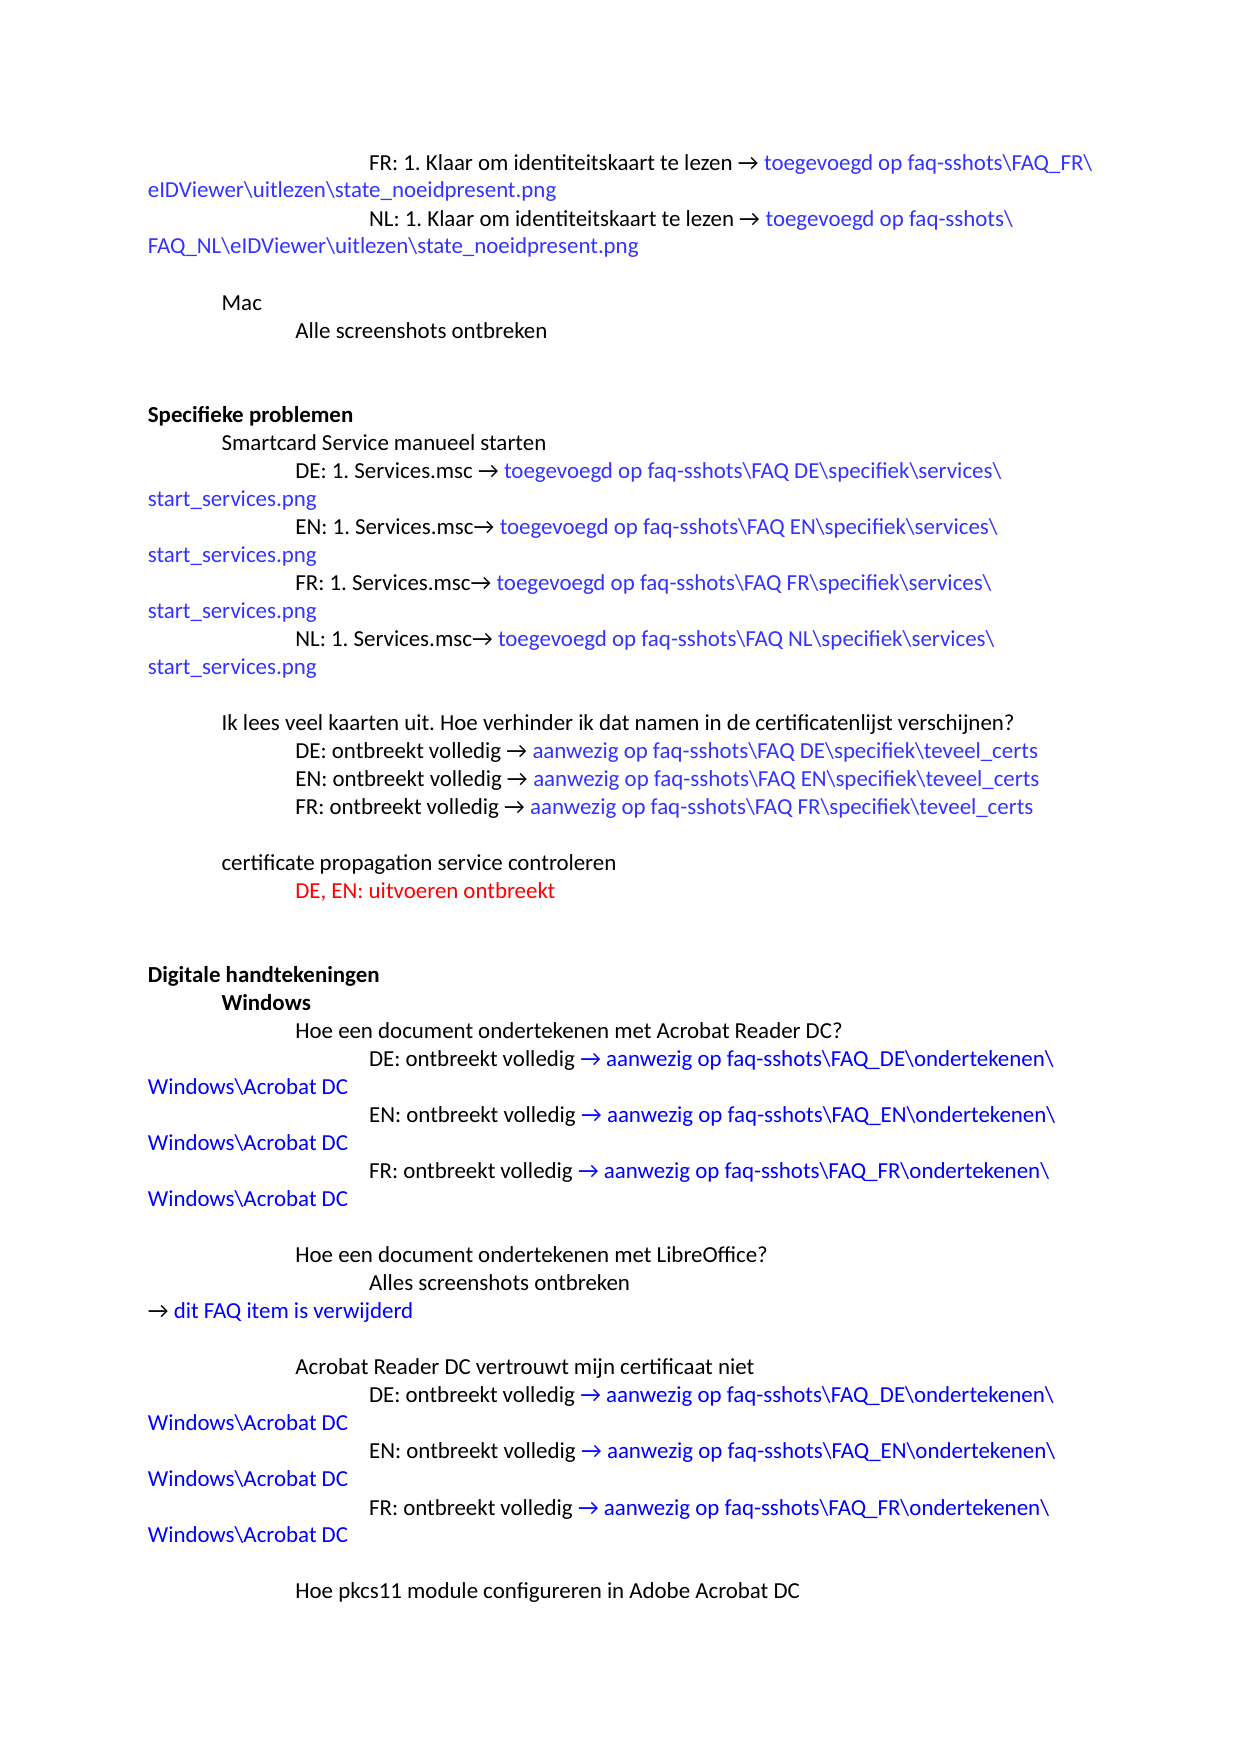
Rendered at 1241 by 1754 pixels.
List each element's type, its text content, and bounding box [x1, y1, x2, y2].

text Alle screenshots ontbreken [148, 316, 1093, 344]
text FR: 1. Services.msc→ toegevoegd op faq-sshots\FAQ FR\specifiek\services\start_services.png [148, 568, 1093, 624]
text DE, EN: uitvoeren ontbreekt [148, 876, 1093, 904]
text Alles screenshots ontbreken [148, 1268, 1093, 1296]
text Hoe pkcs11 module configureren in Adobe Acrobat DC [148, 1577, 1093, 1605]
text NL: 1. Services.msc→ toegevoegd op faq-sshots\FAQ NL\specifiek\services\start_services.png [148, 624, 1093, 680]
text Specifieke problemen [148, 400, 1093, 428]
text Windows [148, 988, 1093, 1016]
text certificate propagation service controleren [148, 848, 1093, 876]
text EN: 1. Services.msc→ toegevoegd op faq-sshots\FAQ EN\specifiek\services\start_services.png [148, 512, 1093, 568]
text Digitale handtekeningen [148, 960, 1093, 988]
text Mac [148, 288, 1093, 316]
text EN: ontbreekt volledig → aanwezig op faq-sshots\FAQ_EN\ondertekenen\Windows\Acrobat DC [148, 1100, 1093, 1156]
text DE: ontbreekt volledig → aanwezig op faq-sshots\FAQ_DE\ondertekenen\Windows\Acrobat DC [148, 1381, 1093, 1437]
text Acrobat Reader DC vertrouwt mijn certificaat niet [148, 1352, 1093, 1381]
text Hoe een document ondertekenen met LibreOffice? [148, 1240, 1093, 1268]
text DE: ontbreekt volledig → aanwezig op faq-sshots\FAQ DE\specifiek\teveel_certs [148, 736, 1093, 764]
text DE: 1. Services.msc → toegevoegd op faq-sshots\FAQ DE\specifiek\services\start_services.png [148, 456, 1093, 512]
text Hoe een document ondertekenen met Acrobat Reader DC? [148, 1016, 1093, 1044]
text NL: 1. Klaar om identiteitskaart te lezen → toegevoegd op faq-sshots\FAQ_NL\eIDViewer\uitlezen\state_noeidpresent.png [148, 204, 1093, 260]
text FR: 1. Klaar om identiteitskaart te lezen → toegevoegd op faq-sshots\FAQ_FR\eIDViewer\uitlezen\state_noeidpresent.png [148, 148, 1093, 204]
text → dit FAQ item is verwijderd [148, 1296, 1093, 1324]
text FR: ontbreekt volledig → aanwezig op faq-sshots\FAQ_FR\ondertekenen\Windows\Acrobat DC [148, 1493, 1093, 1549]
text EN: ontbreekt volledig → aanwezig op faq-sshots\FAQ EN\specifiek\teveel_certs [148, 764, 1093, 792]
text Ik lees veel kaarten uit. Hoe verhinder ik dat namen in de certificatenlijst verschijnen? [148, 708, 1093, 736]
text FR: ontbreekt volledig → aanwezig op faq-sshots\FAQ FR\specifiek\teveel_certs [148, 792, 1093, 820]
text DE: ontbreekt volledig → aanwezig op faq-sshots\FAQ_DE\ondertekenen\Windows\Acrobat DC [148, 1044, 1093, 1100]
text FR: ontbreekt volledig → aanwezig op faq-sshots\FAQ_FR\ondertekenen\Windows\Acrobat DC [148, 1156, 1093, 1212]
text Smartcard Service manueel starten [148, 428, 1093, 456]
text EN: ontbreekt volledig → aanwezig op faq-sshots\FAQ_EN\ondertekenen\Windows\Acrobat DC [148, 1437, 1093, 1493]
